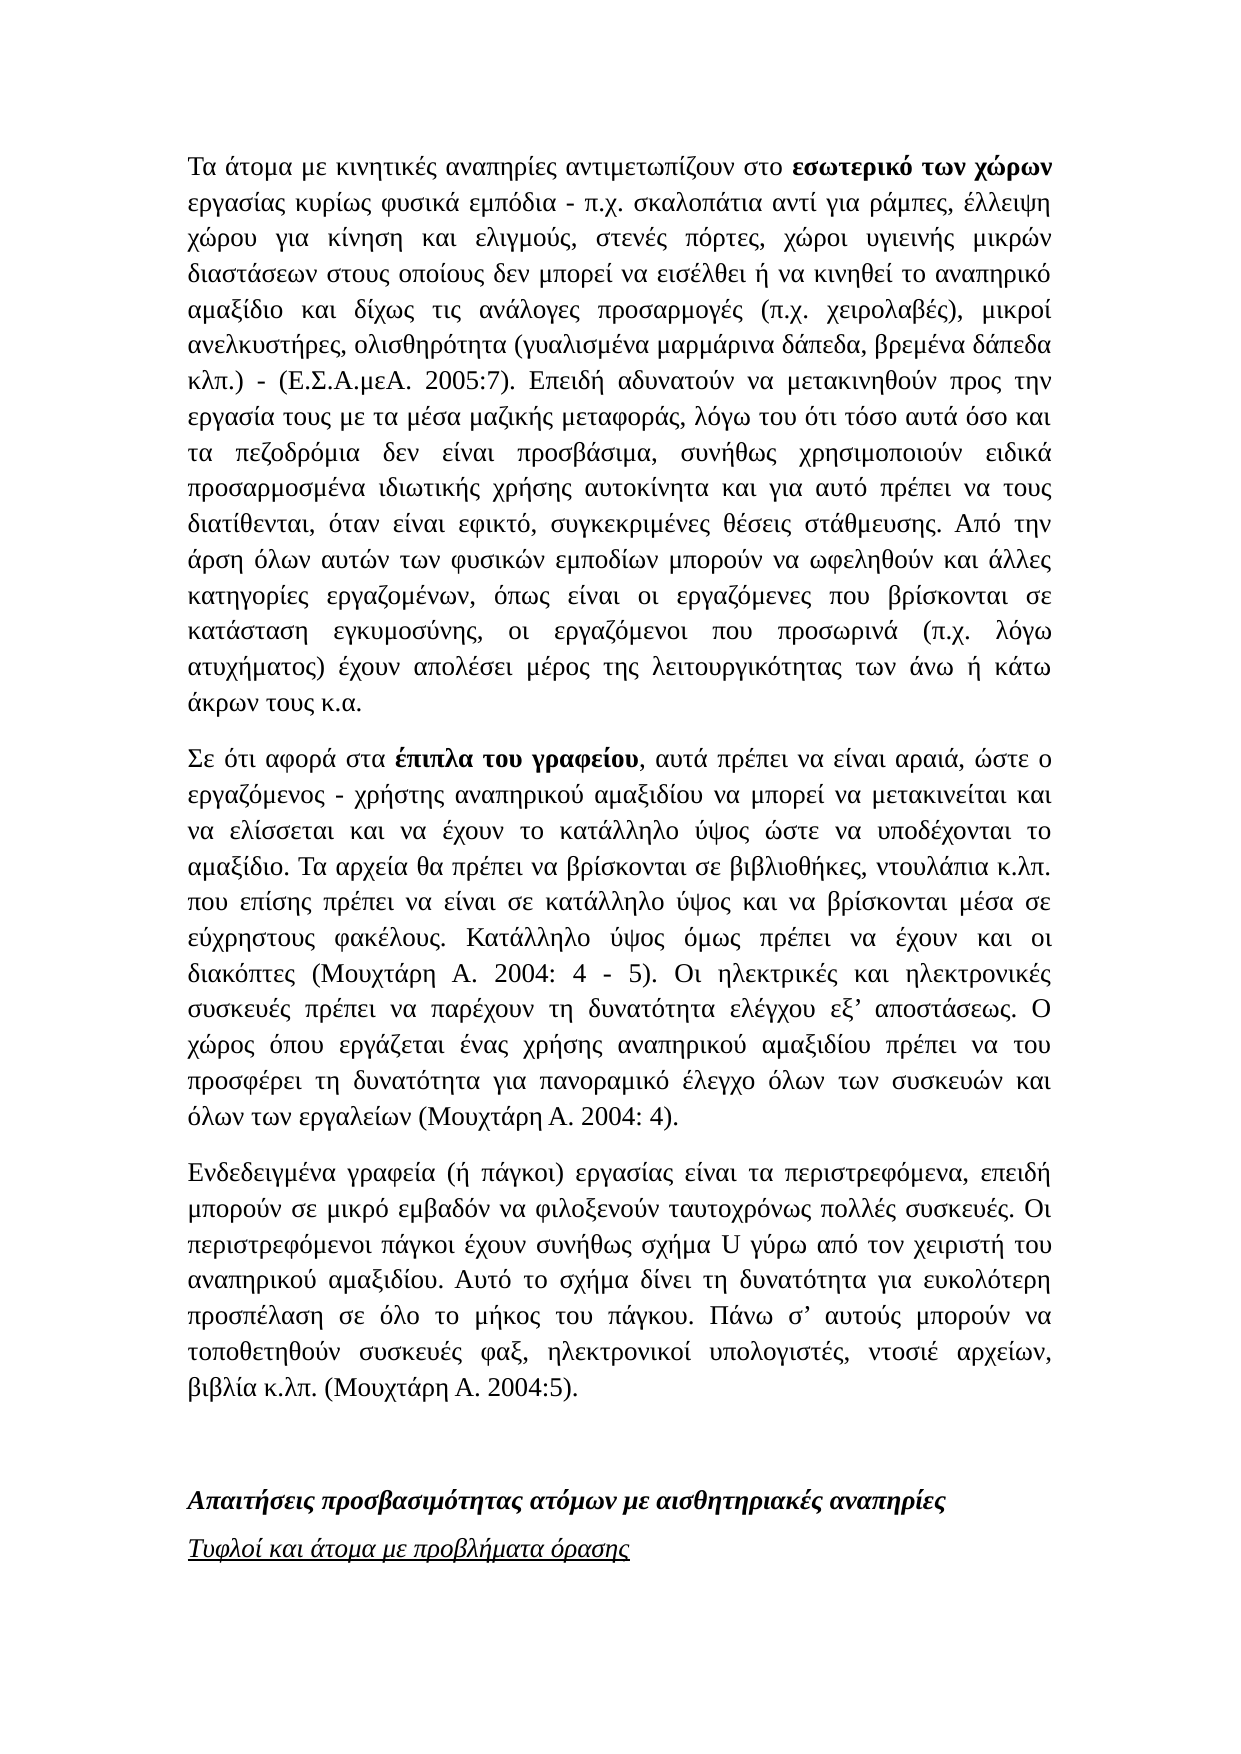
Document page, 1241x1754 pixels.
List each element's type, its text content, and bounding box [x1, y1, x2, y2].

text Ενδεδειγμένα γραφεία (ή πάγκοι) εργασίας είναι τα περιστρεφόμενα, επειδή μπορούν σε μικρό εμβαδόν να φιλοξενούν ταυτοχρόνως πολλές συσκευές. Οι περιστρεφόμενοι πάγκοι έχουν συνήθως σχήμα U γύρω από τον χειριστή του αναπηρικού αμαξιδίου. Αυτό το σχήμα δίνει τη δυνατότητα για ευκολότερη προσπέλαση σε όλο το μήκος του πάγκου. Πάνω σ’ αυτούς μπορούν να τοποθετηθούν συσκευές φαξ, ηλεκτρονικοί υπολογιστές, ντοσιέ αρχείων, βιβλία κ.λπ. (Μουχτάρη Α. 2004:5). [187, 1156, 1053, 1402]
text Απαιτήσεις προσβασιμότητας ατόμων με αισθητηριακές αναπηρίες [187, 1484, 1053, 1515]
text Τυφλοί και άτομα με προβλήματα όρασης [187, 1532, 1053, 1563]
text Τα άτομα με κινητικές αναπηρίες αντιμετωπίζουν στο εσωτερικό των χώρων εργασίας κυρίως φυσικά εμπόδια - π.χ. σκαλοπάτια αντί για ράμπες, έλλειψη χώρου για κίνηση και ελιγμούς, στενές πόρτες, χώροι υγιεινής μικρών διαστάσεων στους οποίους δεν μπορεί να εισέλθει ή να κινηθεί το αναπηρικό αμαξίδιο και δίχως τις ανάλογες προσαρμογές (π.χ. χειρολαβές), μικροί ανελκυστήρες, ολισθηρότητα (γυαλισμένα μαρμάρινα δάπεδα, βρεμένα δάπεδα κλπ.) - (Ε.Σ.Α.μεΑ. 2005:7). Επειδή αδυνατούν να μετακινηθούν προς την εργασία τους με τα μέσα μαζικής μεταφοράς, λόγω του ότι τόσο αυτά όσο και τα πεζοδρόμια δεν είναι προσβάσιμα, συνήθως χρησιμοποιούν ειδικά προσαρμοσμένα ιδιωτικής χρήσης αυτοκίνητα και για αυτό πρέπει να τους διατίθενται, όταν είναι εφικτό, συγκεκριμένες θέσεις στάθμευσης. Από την άρση όλων αυτών των φυσικών εμποδίων μπορούν να ωφεληθούν και άλλες κατηγορίες εργαζομένων, όπως είναι οι εργαζόμενες που βρίσκονται σε κατάσταση εγκυμοσύνης, οι εργαζόμενοι που προσωρινά (π.χ. λόγω ατυχήματος) έχουν απολέσει μέρος της λειτουργικότητας των άνω ή κάτω άκρων τους κ.α. [187, 150, 1053, 717]
text Σε ότι αφορά στα έπιπλα του γραφείου, αυτά πρέπει να είναι αραιά, ώστε ο εργαζόμενος - χρήστης αναπηρικού αμαξιδίου να μπορεί να μετακινείται και να ελίσσεται και να έχουν το κατάλληλο ύψος ώστε να υποδέχονται το αμαξίδιο. Τα αρχεία θα πρέπει να βρίσκονται σε βιβλιοθήκες, ντουλάπια κ.λπ. που επίσης πρέπει να είναι σε κατάλληλο ύψος και να βρίσκονται μέσα σε εύχρηστους φακέλους. Κατάλληλο ύψος όμως πρέπει να έχουν και οι διακόπτες (Μουχτάρη Α. 2004: 4 - 5). Οι ηλεκτρικές και ηλεκτρονικές συσκευές πρέπει να παρέχουν τη δυνατότητα ελέγχου εξ’ αποστάσεως. Ο χώρος όπου εργάζεται ένας χρήσης αναπηρικού αμαξιδίου πρέπει να του προσφέρει τη δυνατότητα για πανοραμικό έλεγχο όλων των συσκευών και όλων των εργαλείων (Μουχτάρη Α. 2004: 4). [187, 742, 1053, 1131]
